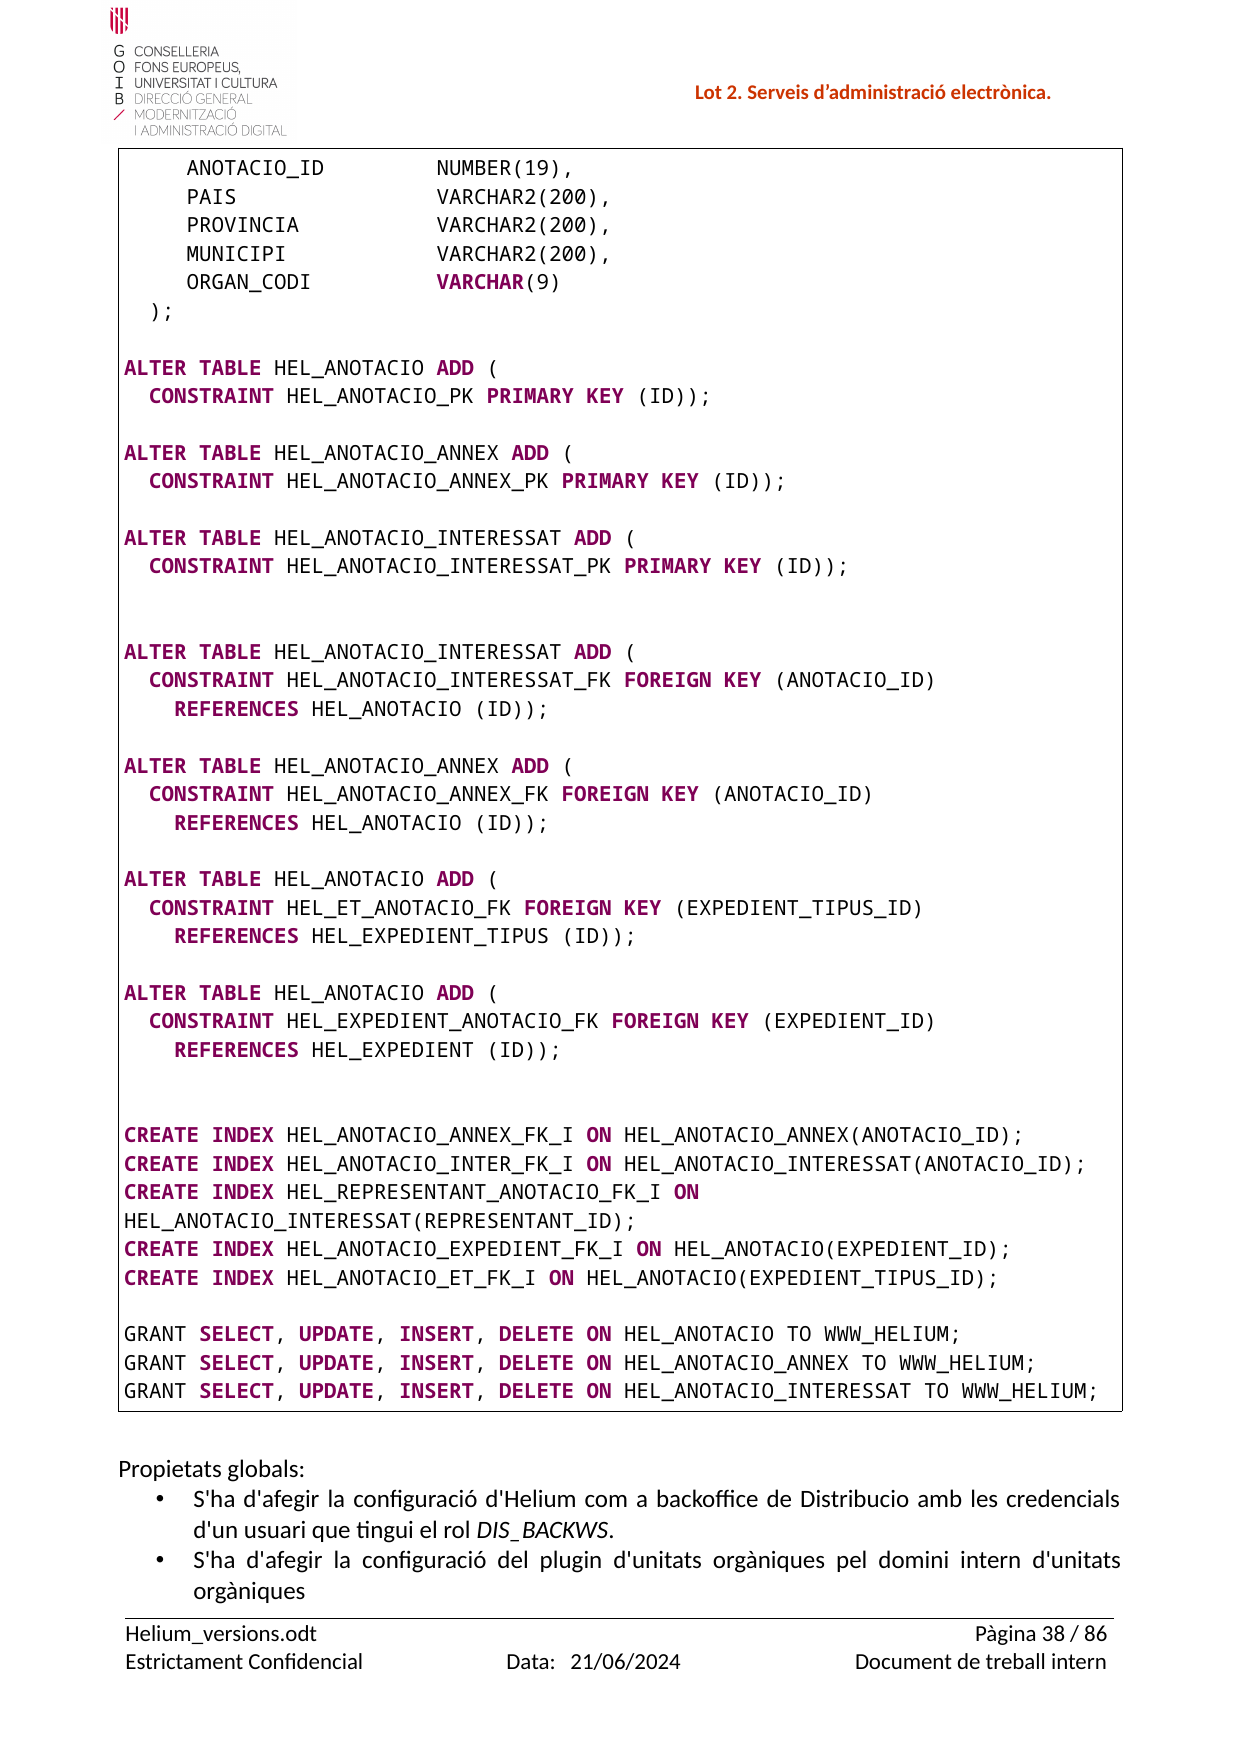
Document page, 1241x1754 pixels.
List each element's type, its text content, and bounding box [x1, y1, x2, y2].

table_header ANOTACIO_ID NUMBER(19), PAIS VARCHAR2(200), PROVINCIA VARCHAR2(200), MUNICIPI VARCHAR2(200), ORGAN_CODI VARCHAR(9) ); ALTER TABLE HEL_ANOTACIO ADD ( CONSTRAINT HEL_ANOTACIO_PK PRIMARY KEY (ID)); ALTER TABLE HEL_ANOTACIO_ANNEX ADD ( CONSTRAINT HEL_ANOTACIO_ANNEX_PK PRIMARY KEY (ID)); ALTER TABLE HEL_ANOTACIO_INTERESSAT ADD ( CONSTRAINT HEL_ANOTACIO_INTERESSAT_PK PRIMARY KEY (ID)); ALTER TABLE HEL_ANOTACIO_INTERESSAT ADD ( CONSTRAINT HEL_ANOTACIO_INTERESSAT_FK FOREIGN KEY (ANOTACIO_ID) REFERENCES HEL_ANOTACIO (ID)); ALTER TABLE HEL_ANOTACIO_ANNEX ADD ( CONSTRAINT HEL_ANOTACIO_ANNEX_FK FOREIGN KEY (ANOTACIO_ID) REFERENCES HEL_ANOTACIO (ID)); ALTER TABLE HEL_ANOTACIO ADD ( CONSTRAINT HEL_ET_ANOTACIO_FK FOREIGN KEY (EXPEDIENT_TIPUS_ID) REFERENCES HEL_EXPEDIENT_TIPUS (ID)); ALTER TABLE HEL_ANOTACIO ADD ( CONSTRAINT HEL_EXPEDIENT_ANOTACIO_FK FOREIGN KEY (EXPEDIENT_ID) REFERENCES HEL_EXPEDIENT (ID)); CREATE INDEX HEL_ANOTACIO_ANNEX_FK_I ON HEL_ANOTACIO_ANNEX(ANOTACIO_ID); CREATE INDEX HEL_ANOTACIO_INTER_FK_I ON HEL_ANOTACIO_INTERESSAT(ANOTACIO_ID); CREATE INDEX HEL_REPRESENTANT_ANOTACIO_FK_I ON HEL_ANOTACIO_INTERESSAT(REPRESENTANT_ID); CREATE INDEX HEL_ANOTACIO_EXPEDIENT_FK_I ON HEL_ANOTACIO(EXPEDIENT_ID); CREATE INDEX HEL_ANOTACIO_ET_FK_I ON HEL_ANOTACIO(EXPEDIENT_TIPUS_ID); GRANT SELECT, UPDATE, INSERT, DELETE ON HEL_ANOTACIO TO WWW_HELIUM; GRANT SELECT, UPDATE, INSERT, DELETE ON HEL_ANOTACIO_ANNEX TO WWW_HELIUM; GRANT SELECT, UPDATE, INSERT, DELETE ON HEL_ANOTACIO_INTERESSAT TO WWW_HELIUM; [119, 149, 1122, 1411]
text Propietats globals: [118, 1453, 1122, 1483]
list S'ha d'afegir la configuració del plugin d'unitats orgàniques pel domini intern d'unitats orgàniques [156, 1544, 1122, 1606]
list S'ha d'afegir la configuració d'Helium com a backoffice de Distribucio amb les credencials d'un usuari que tingui el rol DIS_BACKWS. [156, 1483, 1122, 1544]
picture [100, 0, 297, 144]
